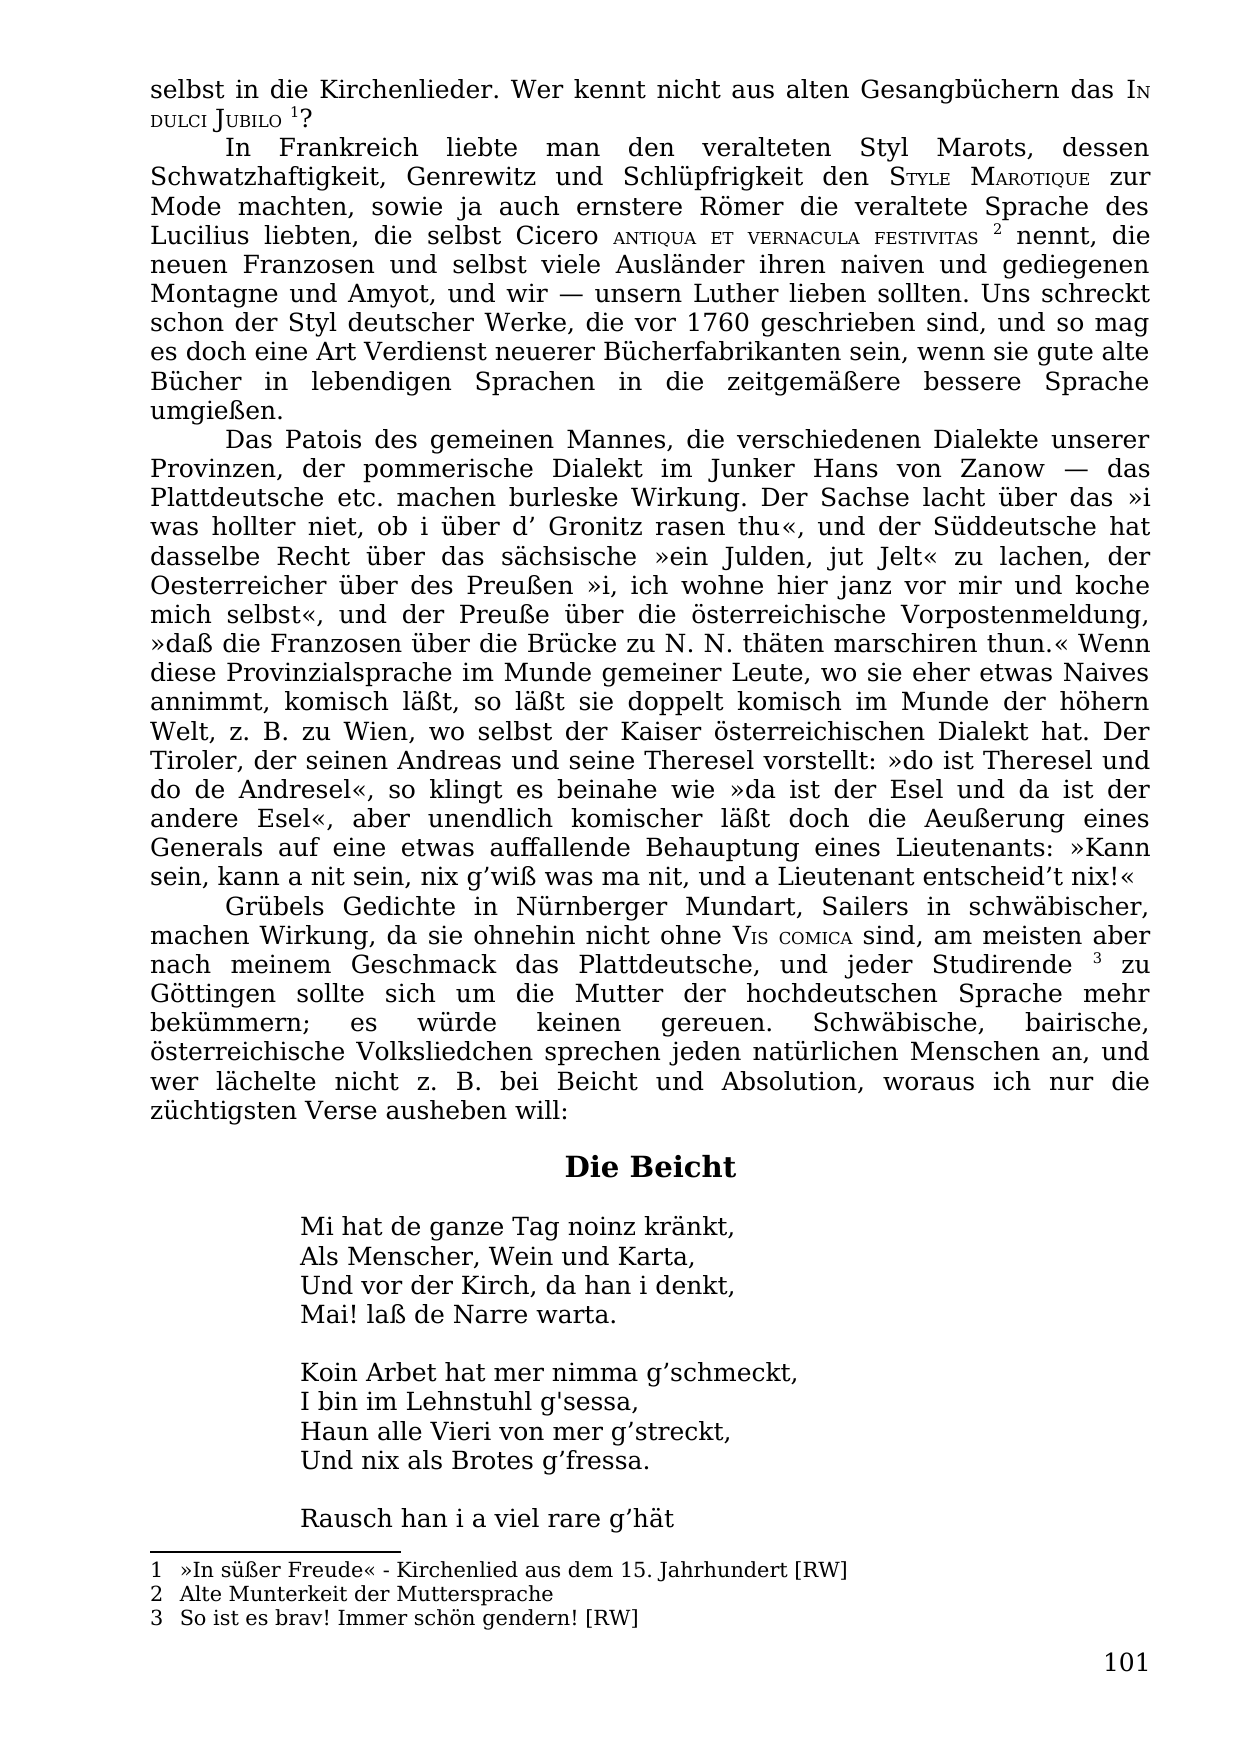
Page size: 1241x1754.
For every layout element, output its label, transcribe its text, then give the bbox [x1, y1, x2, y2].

text Mi hat de ganze Tag noinz kränkt, [300, 1184, 1151, 1242]
text Und nix als Brotes g’fressa. [300, 1446, 1151, 1475]
text Koin Arbet hat mer nimma g’schmeckt, [300, 1358, 1151, 1387]
text So ist es brav! Immer schön gendern! [RW] [150, 1606, 1151, 1631]
text In Frankreich liebte man den veralteten Styl Marots, dessen Schwatzhaftigkeit, Genrewitz und Schlüpfrigkeit den Style Marotique zur Mode machten, sowie ja auch ernstere Römer die veraltete Sprache des Lucilius liebten, die selbst Cicero antiqua et vernacula festivitas nennt, die neuen Franzosen und selbst viele Ausländer ihren naiven und gediegenen Montagne und Amyot, und wir — unsern Luther lieben sollten. Uns schreckt schon der Styl deutscher Werke, die vor 1760 geschrieben sind, und so mag es doch eine Art Verdienst neuerer Bücherfabrikanten sein, wenn sie gute alte Bücher in lebendigen Sprachen in die zeitgemäßere bessere Sprache umgießen. [150, 133, 1151, 425]
text Alte Munterkeit der Muttersprache [150, 1582, 1151, 1606]
text Haun alle Vieri von mer g’streckt, [300, 1417, 1151, 1446]
text Grübels Gedichte in Nürnberger Mundart, Sailers in schwäbischer, machen Wirkung, da sie ohnehin nicht ohne Vis comica sind, am meisten aber nach meinem Geschmack das Plattdeutsche, und jeder Studirende zu Göttingen sollte sich um die Mutter der hochdeutschen Sprache mehr bekümmern; es würde keinen gereuen. Schwäbische, bairische, österreichische Volksliedchen sprechen jeden natürlichen Menschen an, und wer lächelte nicht z. B. bei Beicht und Absolution, woraus ich nur die züchtigsten Verse ausheben will: [150, 892, 1151, 1125]
text Als Menscher, Wein und Karta, [300, 1242, 1151, 1271]
text selbst in die Kirchenlieder. Wer kennt nicht aus alten Gesangbüchern das In dulci Jubilo ? [150, 75, 1151, 133]
text Das Patois des gemeinen Mannes, die verschiedenen Dialekte unserer Provinzen, der pommerische Dialekt im Junker Hans von Zanow — das Plattdeutsche etc. machen burleske Wirkung. Der Sachse lacht über das »i was hollter niet, ob i über d’ Gronitz rasen thu«, und der Süddeutsche hat dasselbe Recht über das sächsische »ein Julden, jut Jelt« zu lachen, der Oesterreicher über des Preußen »i, ich wohne hier janz vor mir und koche mich selbst«, und der Preuße über die österreichische Vorpostenmeldung, »daß die Franzosen über die Brücke zu N. N. thäten marschiren thun.« Wenn diese Provinzialsprache im Munde gemeiner Leute, wo sie eher etwas Naives annimmt, komisch läßt, so läßt sie doppelt komisch im Munde der höhern Welt, z. B. zu Wien, wo selbst der Kaiser österreichischen Dialekt hat. Der Tiroler, der seinen Andreas und seine Theresel vorstellt: »do ist Theresel und do de Andresel«, so klingt es beinahe wie »da ist der Esel und da ist der andere Esel«, aber unendlich komischer läßt doch die Aeußerung eines Generals auf eine etwas auffallende Behauptung eines Lieutenants: »Kann sein, kann a nit sein, nix g’wiß was ma nit, und a Lieutenant entscheid’t nix!« [150, 425, 1151, 892]
text Mai! laß de Narre warta. [300, 1300, 1151, 1329]
text I bin im Lehnstuhl g'sessa, [300, 1387, 1151, 1417]
text Rausch han i a viel rare g’hät [300, 1504, 1151, 1533]
text Und vor der Kirch, da han i denkt, [300, 1271, 1151, 1300]
text »In süßer Freude« - Kirchenlied aus dem 15. Jahrhundert [RW] [150, 1558, 1151, 1582]
text Die Beicht [150, 1125, 1151, 1184]
